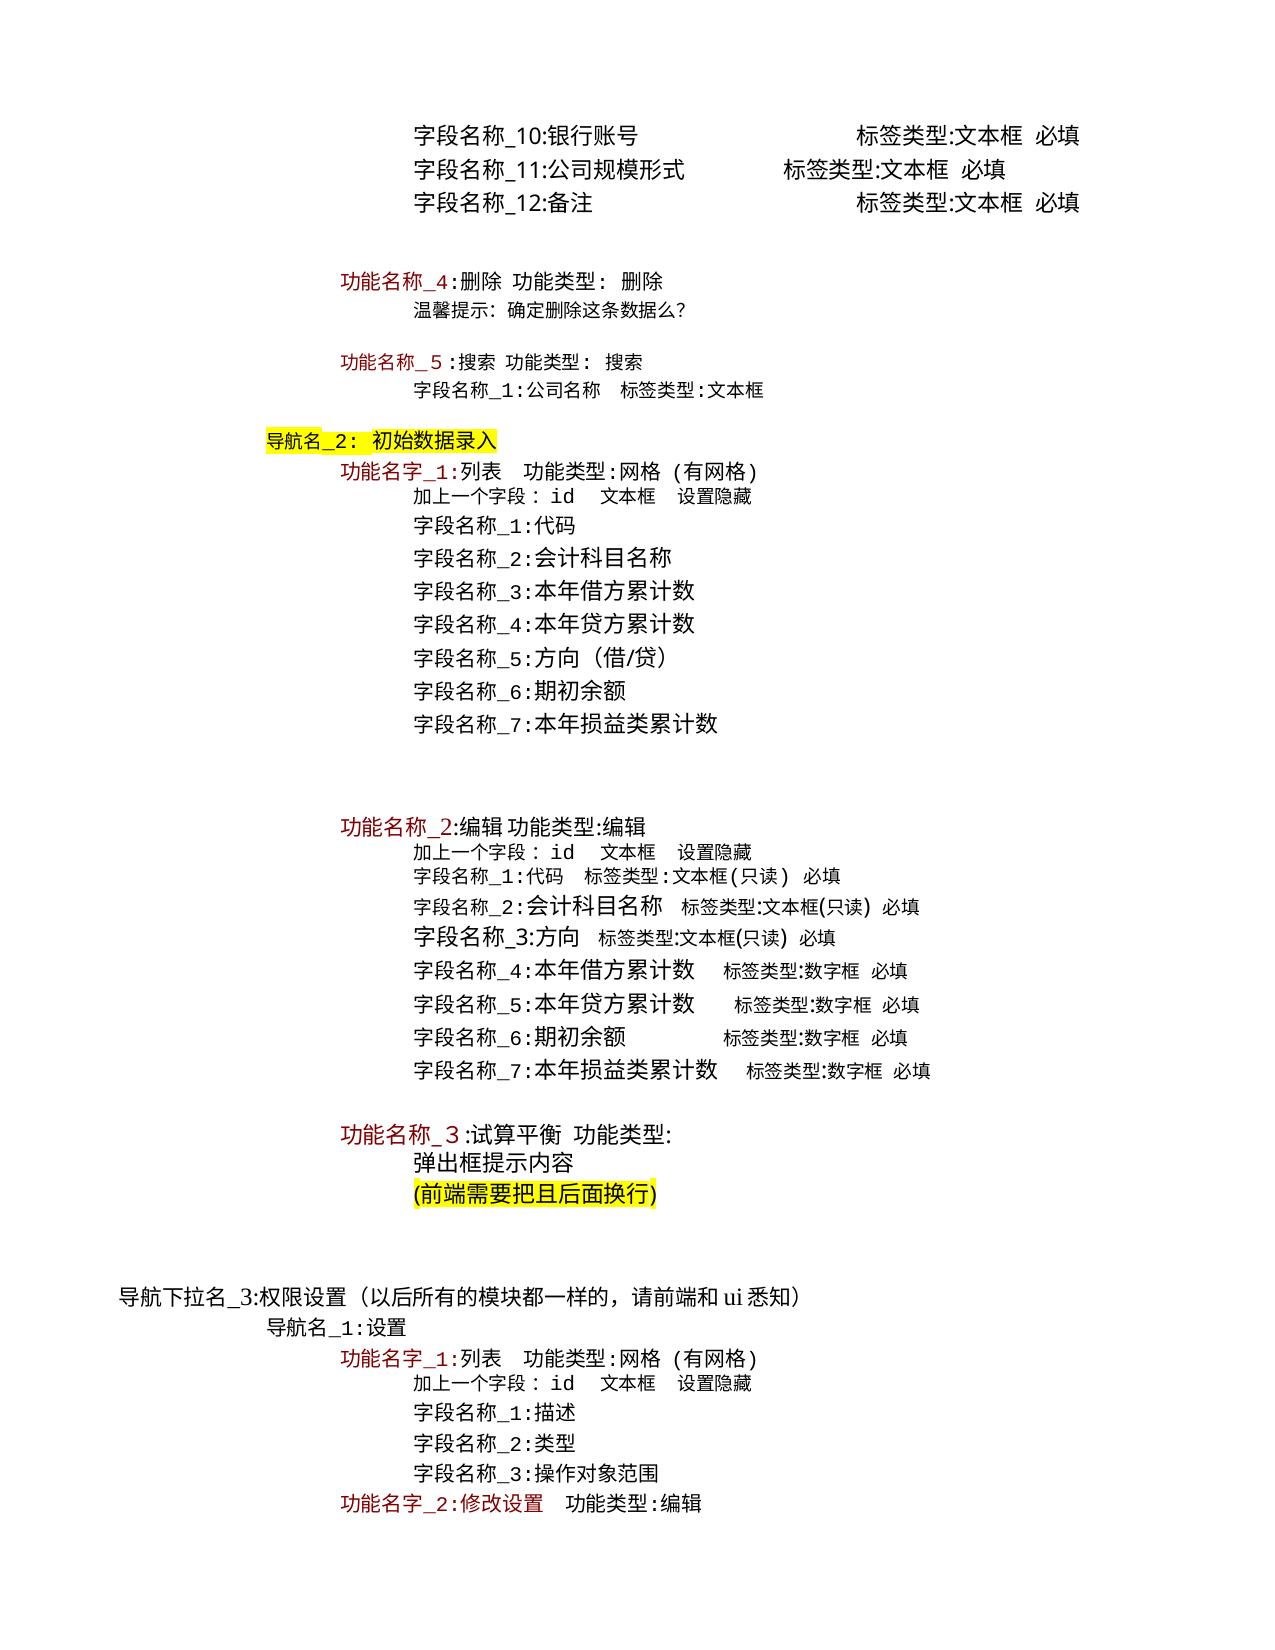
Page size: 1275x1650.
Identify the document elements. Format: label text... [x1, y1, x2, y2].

text 字段名称_4:本年借方累计数 标签类型:数字框 必填 [118, 952, 1157, 986]
text 字段名称_10:银行账号 标签类型:文本框 必填 [118, 118, 1157, 151]
text 字段名称_1:代码 标签类型:文本框(只读) 必填 [118, 866, 1157, 890]
text 字段名称_7:本年损益类累计数 标签类型:数字框 必填 [118, 1052, 1157, 1086]
text 加上一个字段 ：id 文本框 设置隐藏 [118, 842, 1157, 866]
text 功能名称_５:搜索 功能类型: 搜索 [118, 347, 1157, 376]
text 字段名称_2:会计科目名称 标签类型:文本框(只读) 必填 [118, 890, 1157, 921]
text 功能名称_2:编辑 功能类型:编辑 [118, 810, 1157, 842]
text 字段名称_6:期初余额 标签类型:数字框 必填 [118, 1019, 1157, 1052]
text 字段名称_1:描述 [118, 1396, 1157, 1427]
text 加上一个字段 ：id 文本框 设置隐藏 [118, 1372, 1157, 1396]
text 导航下拉名_3:权限设置（以后所有的模块都一样的，请前端和ui悉知） [118, 1280, 1157, 1312]
text 温馨提示：确定删除这条数据么？ [118, 296, 1157, 324]
text 字段名称_1:代码 [118, 509, 1157, 540]
text 字段名称_11:公司规模形式 标签类型:文本框 必填 [118, 151, 1157, 185]
text 字段名称_2:会计科目名称 [118, 540, 1157, 573]
text 字段名称_6:期初余额 [118, 673, 1157, 706]
text 字段名称_5:方向（借/贷） [118, 639, 1157, 673]
text (前端需要把且后面换行) [118, 1178, 1157, 1209]
text 功能名字_1:列表 功能类型:网格 (有网格) [118, 1342, 1157, 1372]
text 字段名称_3:方向 标签类型:文本框(只读) 必填 [118, 921, 1157, 952]
text 字段名称_3:本年借方累计数 [118, 573, 1157, 606]
text 字段名称_7:本年损益类累计数 [118, 706, 1157, 739]
text 加上一个字段 ：id 文本框 设置隐藏 [118, 486, 1157, 509]
text 字段名称_1:公司名称 标签类型:文本框 [118, 376, 1157, 403]
text 功能名称_4:删除 功能类型: 删除 [118, 265, 1157, 296]
text 功能名字_2:修改设置 功能类型:编辑 [118, 1488, 1157, 1518]
text 弹出框提示内容 [118, 1150, 1157, 1178]
text 功能名称_３:试算平衡 功能类型: [118, 1117, 1157, 1150]
text 导航名_1:设置 [118, 1312, 1157, 1342]
text 字段名称_2:类型 [118, 1427, 1157, 1457]
text 字段名称_5:本年贷方累计数 标签类型:数字框 必填 [118, 986, 1157, 1019]
text 字段名称_3:操作对象范围 [118, 1457, 1157, 1488]
text 字段名称_4:本年贷方累计数 [118, 606, 1157, 639]
text 功能名字_1:列表 功能类型:网格 (有网格) [118, 455, 1157, 486]
text 导航名_2: 初始数据录入 [118, 427, 1157, 455]
text 字段名称_12:备注 标签类型:文本框 必填 [118, 185, 1157, 218]
